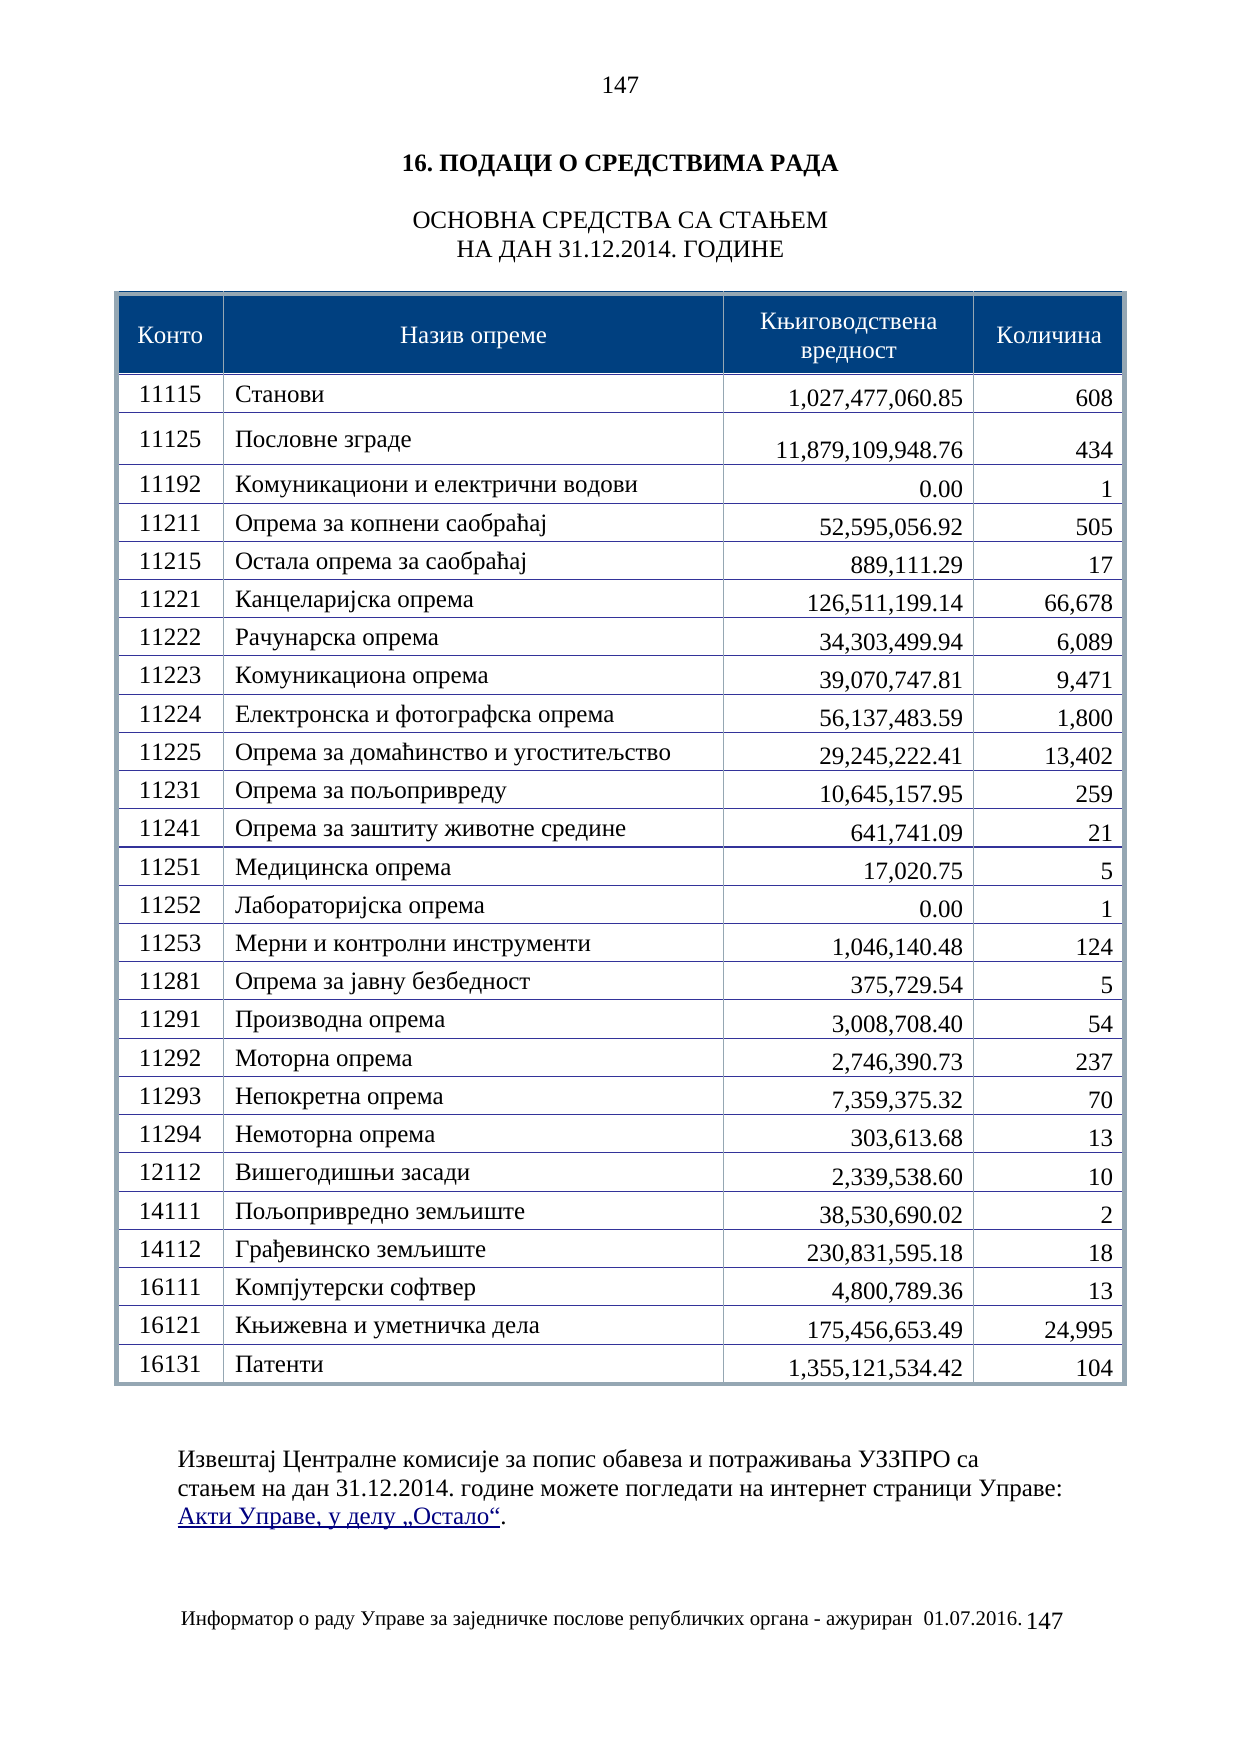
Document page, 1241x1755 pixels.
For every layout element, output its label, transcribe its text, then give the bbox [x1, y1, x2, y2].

table_cell 66,678 [974, 580, 1122, 617]
table_cell Производна опрема [224, 1000, 723, 1038]
table_cell 34,303,499.94 [724, 618, 973, 655]
table_cell Опрема за пољопривреду [224, 771, 723, 808]
table_cell 126,511,199.14 [724, 580, 973, 617]
table_cell 1 [974, 465, 1122, 502]
table_cell 11292 [119, 1039, 223, 1076]
table_cell 124 [974, 924, 1122, 961]
table_cell 16131 [119, 1345, 223, 1382]
table_cell 11115 [119, 375, 223, 412]
text Извештај Централне комисије за попис обавеза и потраживања УЗЗПРО са стањем на дан 31.12.2014. године можете погледати на интернет страници Управе: Акти Управе, у делу „Остало“. [177, 1444, 1063, 1530]
table_cell 6,089 [974, 618, 1122, 655]
table_cell 230,831,595.18 [724, 1230, 973, 1267]
table_cell 11225 [119, 733, 223, 770]
table_cell 14111 [119, 1192, 223, 1229]
table_cell 12112 [119, 1153, 223, 1191]
table_cell Рачунарска опрема [224, 618, 723, 655]
table_cell 11223 [119, 656, 223, 693]
table_cell 11211 [119, 504, 223, 541]
table_cell 641,741.09 [724, 809, 973, 846]
table_cell 17,020.75 [724, 848, 973, 885]
table_cell 13 [974, 1268, 1122, 1305]
table_cell 54 [974, 1000, 1122, 1038]
table_cell 1,800 [974, 695, 1122, 732]
table_cell 16111 [119, 1268, 223, 1305]
table_cell 11251 [119, 848, 223, 885]
table_cell 2,339,538.60 [724, 1153, 973, 1191]
table_cell Непокретна опрема [224, 1077, 723, 1114]
table_header Количина [974, 296, 1122, 373]
table_cell Опрема за заштиту животне средине [224, 809, 723, 846]
table_cell 39,070,747.81 [724, 656, 973, 693]
table_cell 11291 [119, 1000, 223, 1038]
table_cell Грађевинско земљиште [224, 1230, 723, 1267]
table_cell 11253 [119, 924, 223, 961]
table_cell 11231 [119, 771, 223, 808]
table_cell Моторна опрема [224, 1039, 723, 1076]
table_cell 52,595,056.92 [724, 504, 973, 541]
table_cell Пословне зграде [224, 413, 723, 464]
table_cell 2 [974, 1192, 1122, 1229]
table_cell Лабораторијска опрема [224, 886, 723, 923]
table_cell Комуникациона опрема [224, 656, 723, 693]
table_cell 11241 [119, 809, 223, 846]
table_cell 70 [974, 1077, 1122, 1114]
table_cell 505 [974, 504, 1122, 541]
text НА ДАН 31.12.2014. ГОДИНЕ [177, 234, 1063, 263]
table_cell 11,879,109,948.76 [724, 413, 973, 464]
table_cell 56,137,483.59 [724, 695, 973, 732]
table_cell 5 [974, 962, 1122, 999]
table_cell 1 [974, 886, 1122, 923]
table_cell 11224 [119, 695, 223, 732]
table_cell Књижевна и уметничка дела [224, 1306, 723, 1343]
table_cell Станови [224, 375, 723, 412]
table_cell 17 [974, 542, 1122, 579]
table_cell 259 [974, 771, 1122, 808]
table_cell 11252 [119, 886, 223, 923]
table_cell 2,746,390.73 [724, 1039, 973, 1076]
table_cell 0.00 [724, 465, 973, 502]
text 16. ПОДАЦИ О СРЕДСТВИМА РАДА [177, 148, 1063, 176]
table_cell Опрема за домаћинство и угоститељство [224, 733, 723, 770]
text ОСНОВНА СРЕДСТВА СА СТАЊЕМ [177, 205, 1063, 234]
table_header Конто [119, 296, 223, 373]
table_cell 16121 [119, 1306, 223, 1343]
table_cell 11293 [119, 1077, 223, 1114]
table_cell Вишегодишњи засади [224, 1153, 723, 1191]
table_cell 24,995 [974, 1306, 1122, 1343]
table_cell 1,355,121,534.42 [724, 1345, 973, 1382]
table_cell 21 [974, 809, 1122, 846]
table_cell 434 [974, 413, 1122, 464]
table_header Назив опреме [224, 296, 723, 373]
table_cell 608 [974, 375, 1122, 412]
table_cell 1,046,140.48 [724, 924, 973, 961]
table_cell 11215 [119, 542, 223, 579]
table_header Књиговодствена вредност [724, 296, 973, 373]
table_cell 11281 [119, 962, 223, 999]
table_cell 38,530,690.02 [724, 1192, 973, 1229]
table_cell 29,245,222.41 [724, 733, 973, 770]
table_cell Комуникациони и електрични водови [224, 465, 723, 502]
table_cell Мерни и контролни инструменти [224, 924, 723, 961]
table_cell 104 [974, 1345, 1122, 1382]
table_cell 13 [974, 1115, 1122, 1152]
table_cell 303,613.68 [724, 1115, 973, 1152]
table_cell 11192 [119, 465, 223, 502]
table_cell 14112 [119, 1230, 223, 1267]
table_cell 18 [974, 1230, 1122, 1267]
table_cell Патенти [224, 1345, 723, 1382]
table_cell 1,027,477,060.85 [724, 375, 973, 412]
table_cell 237 [974, 1039, 1122, 1076]
table_cell 9,471 [974, 656, 1122, 693]
table_cell 0.00 [724, 886, 973, 923]
table_cell 5 [974, 848, 1122, 885]
table_cell Медицинска опрема [224, 848, 723, 885]
table_cell 889,111.29 [724, 542, 973, 579]
table_cell 10,645,157.95 [724, 771, 973, 808]
table_cell 175,456,653.49 [724, 1306, 973, 1343]
table_cell Немоторна опрема [224, 1115, 723, 1152]
table_cell 11125 [119, 413, 223, 464]
table_cell Канцеларијска опрема [224, 580, 723, 617]
table_cell Електронска и фотографска опрема [224, 695, 723, 732]
table_cell 10 [974, 1153, 1122, 1191]
table_cell 11222 [119, 618, 223, 655]
table_cell 11221 [119, 580, 223, 617]
table_cell 11294 [119, 1115, 223, 1152]
table_cell Опрема за копнени саобраћај [224, 504, 723, 541]
table_cell Опрема за јавну безбедност [224, 962, 723, 999]
table_cell Остала опрема за саобраћај [224, 542, 723, 579]
table_cell 4,800,789.36 [724, 1268, 973, 1305]
table_cell 13,402 [974, 733, 1122, 770]
table_cell 3,008,708.40 [724, 1000, 973, 1038]
table_cell Компјутерски софтвер [224, 1268, 723, 1305]
table_cell 375,729.54 [724, 962, 973, 999]
table_cell 7,359,375.32 [724, 1077, 973, 1114]
table_cell Пољопривредно земљиште [224, 1192, 723, 1229]
